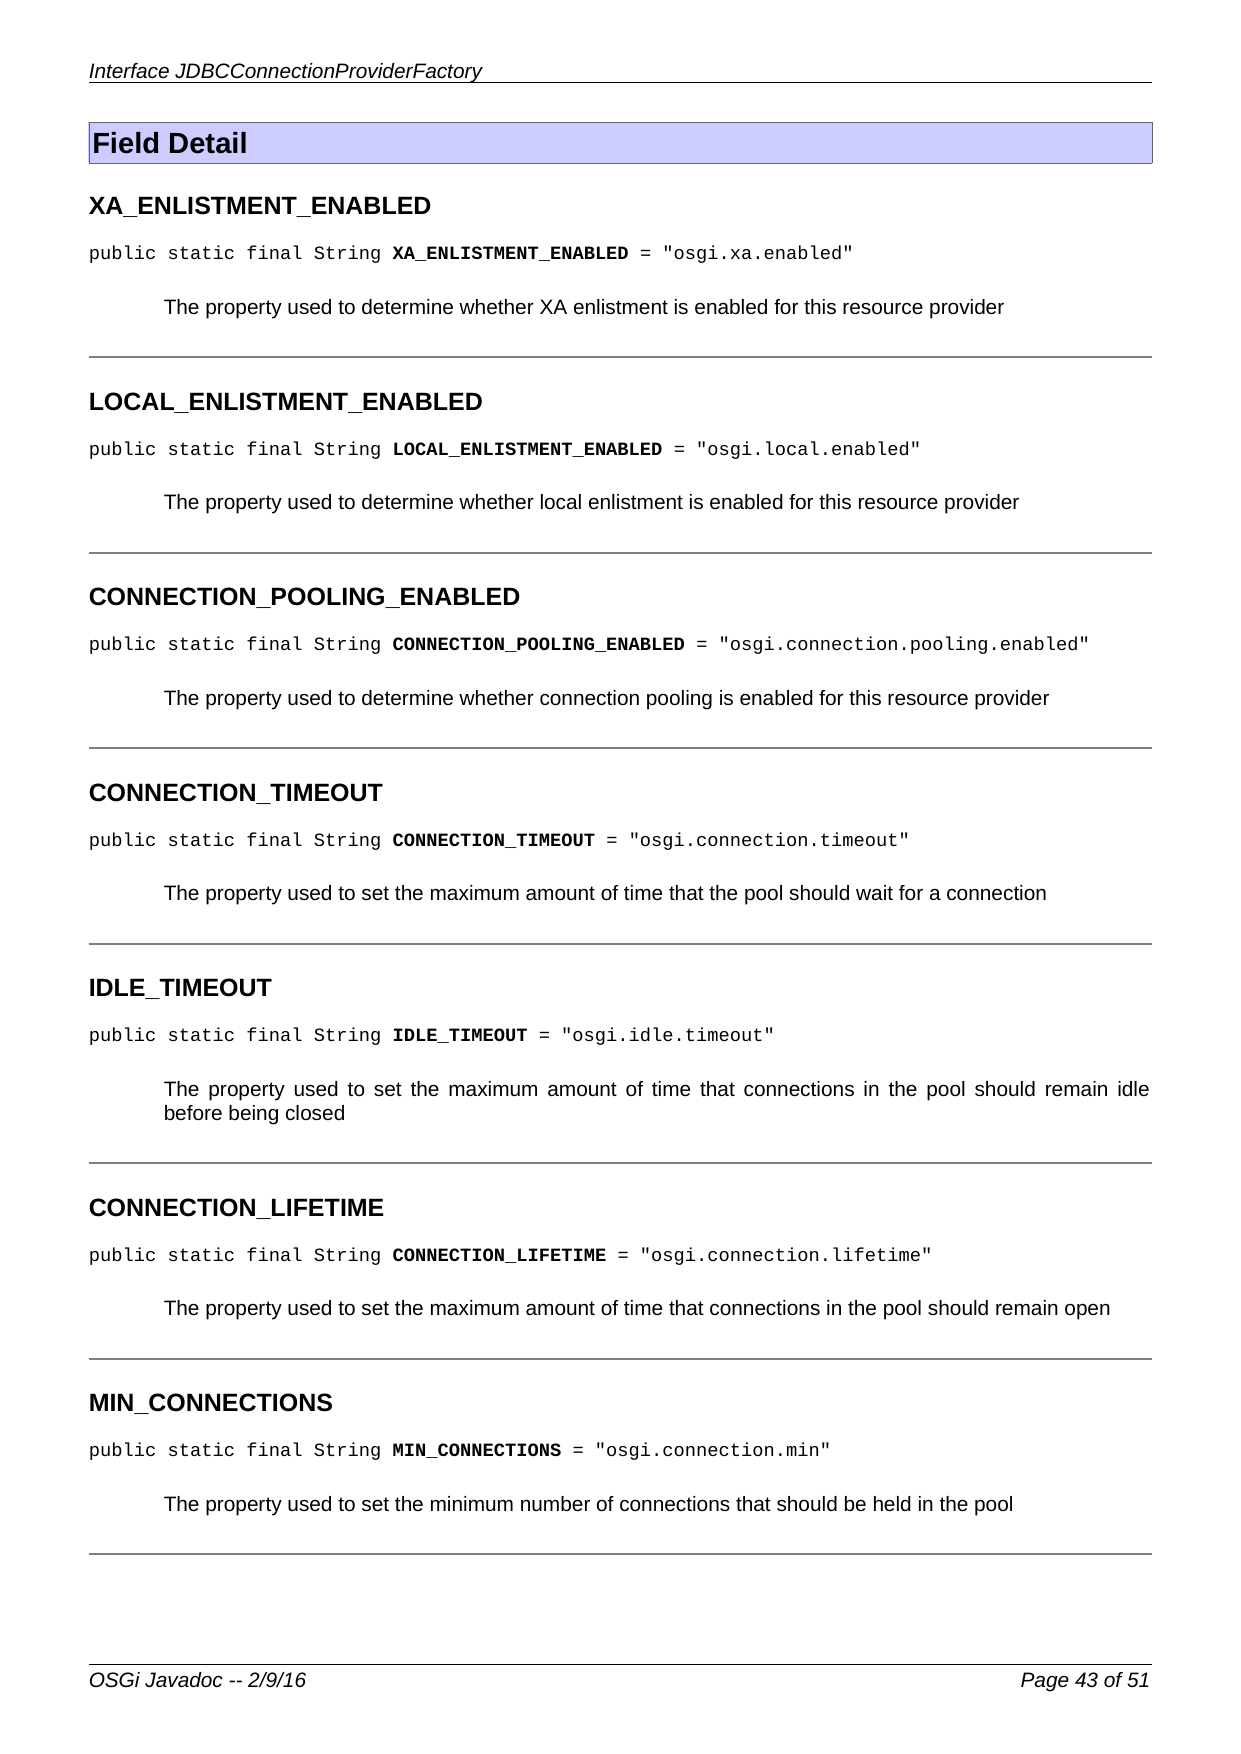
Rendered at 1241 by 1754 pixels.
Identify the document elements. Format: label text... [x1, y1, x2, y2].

text The property used to set the maximum amount of time that the pool should wait for a connection [163, 881, 1152, 905]
text The property used to set the maximum amount of time that connections in the pool should remain idle before being closed [163, 1077, 1152, 1124]
subtitle CONNECTION_POOLING_ENABLED [88, 582, 1152, 611]
text public static final String CONNECTION_POOLING_ENABLED = "osgi.connection.pooling.enabled" [88, 635, 1152, 656]
text public static final String XA_ENLISTMENT_ENABLED = "osgi.xa.enabled" [88, 244, 1152, 265]
subtitle Field Detail [90, 123, 1152, 163]
subtitle XA_ENLISTMENT_ENABLED [88, 191, 1152, 220]
text The property used to determine whether local enlistment is enabled for this resource provider [163, 490, 1152, 514]
text public static final String MIN_CONNECTIONS = "osgi.connection.min" [88, 1441, 1152, 1462]
text public static final String IDLE_TIMEOUT = "osgi.idle.timeout" [88, 1026, 1152, 1047]
subtitle MIN_CONNECTIONS [88, 1388, 1152, 1417]
subtitle CONNECTION_TIMEOUT [88, 778, 1152, 807]
text The property used to set the minimum number of connections that should be held in the pool [163, 1492, 1152, 1516]
subtitle CONNECTION_LIFETIME [88, 1193, 1152, 1222]
text The property used to set the maximum amount of time that connections in the pool should remain open [163, 1296, 1152, 1320]
subtitle IDLE_TIMEOUT [88, 973, 1152, 1002]
text public static final String CONNECTION_TIMEOUT = "osgi.connection.timeout" [88, 831, 1152, 852]
text The property used to determine whether connection pooling is enabled for this resource provider [163, 686, 1152, 709]
text public static final String CONNECTION_LIFETIME = "osgi.connection.lifetime" [88, 1246, 1152, 1267]
subtitle LOCAL_ENLISTMENT_ENABLED [88, 387, 1152, 416]
text public static final String LOCAL_ENLISTMENT_ENABLED = "osgi.local.enabled" [88, 440, 1152, 461]
text The property used to determine whether XA enlistment is enabled for this resource provider [163, 294, 1152, 318]
